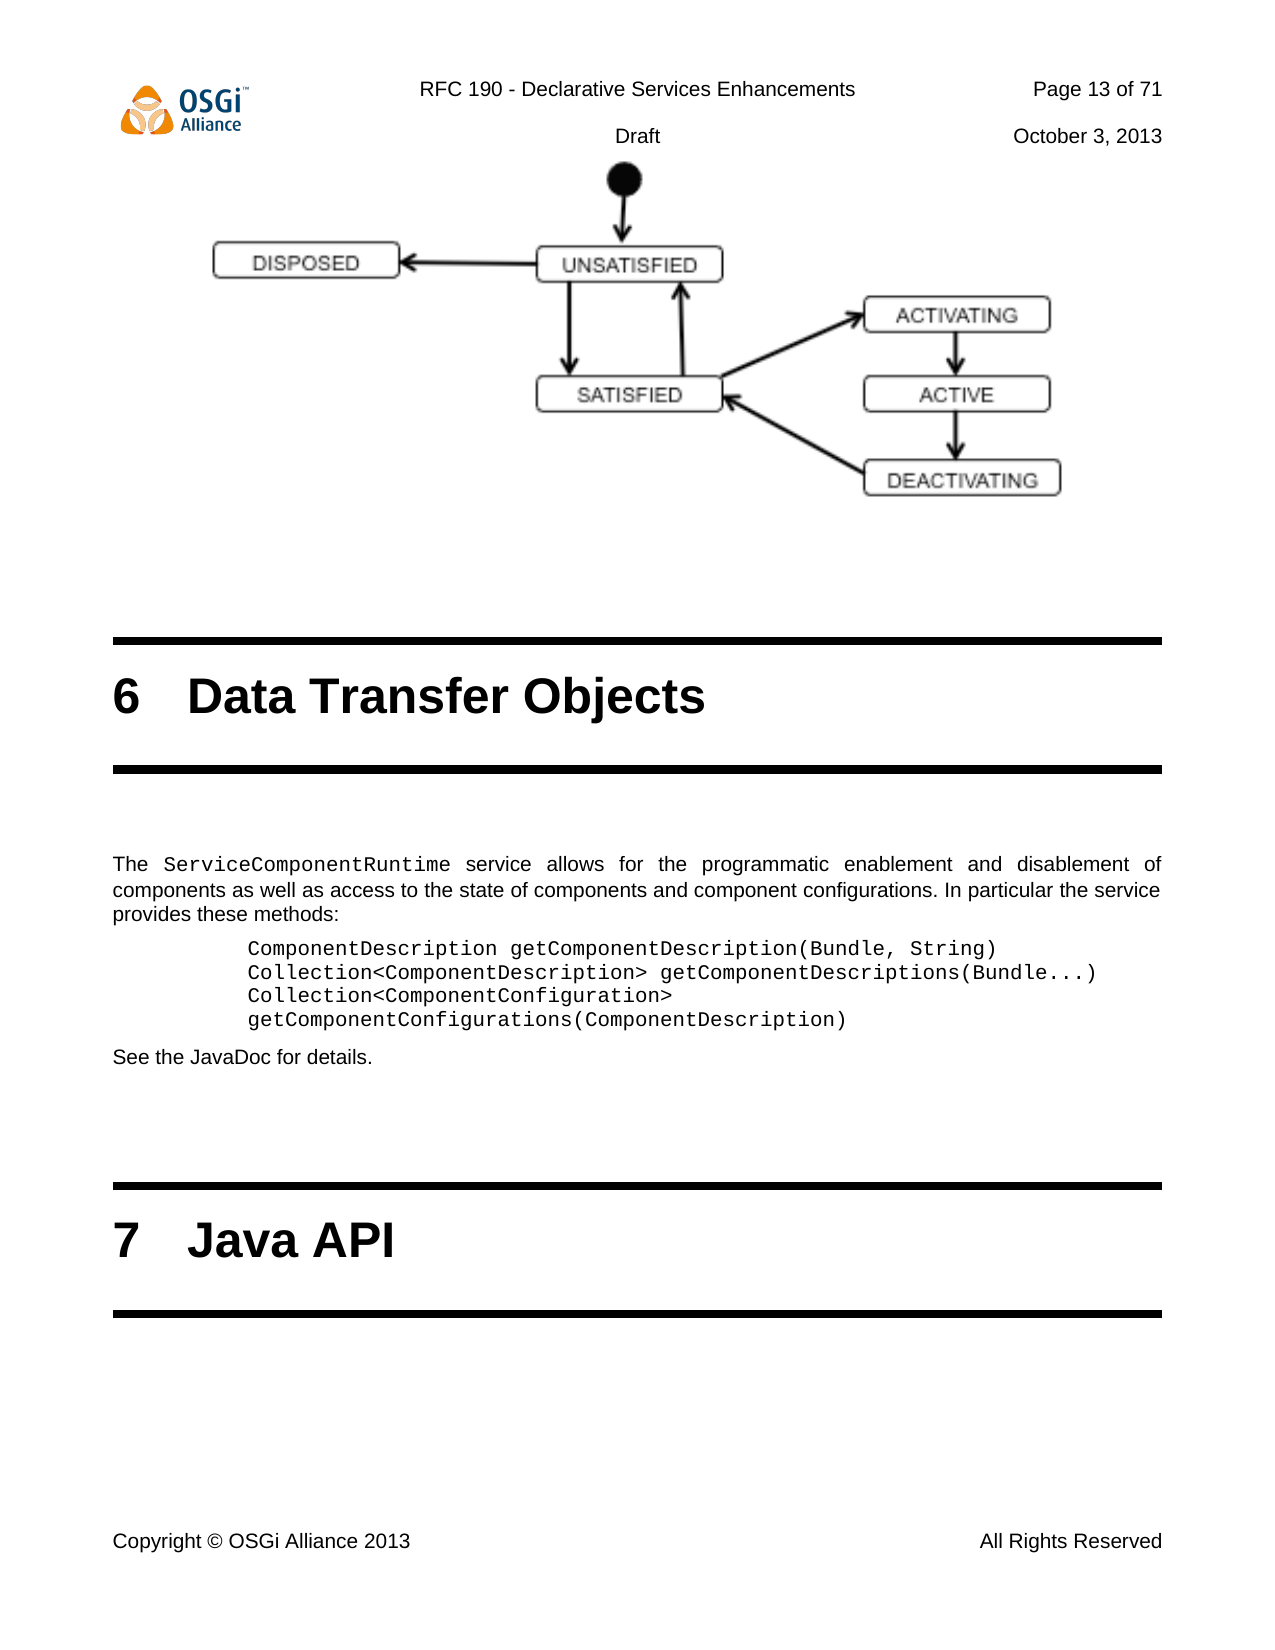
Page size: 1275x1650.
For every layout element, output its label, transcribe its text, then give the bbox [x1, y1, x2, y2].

picture [113, 78, 257, 142]
text ComponentDescription getComponentDescription(Bundle, String) [247, 938, 1162, 962]
text Collection<ComponentConfiguration> getComponentConfigurations(ComponentDescription) [247, 985, 1162, 1033]
picture [209, 158, 1066, 501]
subtitle Data Transfer Objects [112, 638, 1162, 774]
text Collection<ComponentDescription> getComponentDescriptions(Bundle...) [247, 962, 1162, 985]
text See the JavaDoc for details. [112, 1045, 1162, 1069]
text The ServiceComponentRuntime service allows for the programmatic enablement and disablement of components as well as access to the state of components and component configurations. In particular the service provides these methods: [112, 852, 1162, 926]
subtitle Java API [112, 1183, 1162, 1318]
